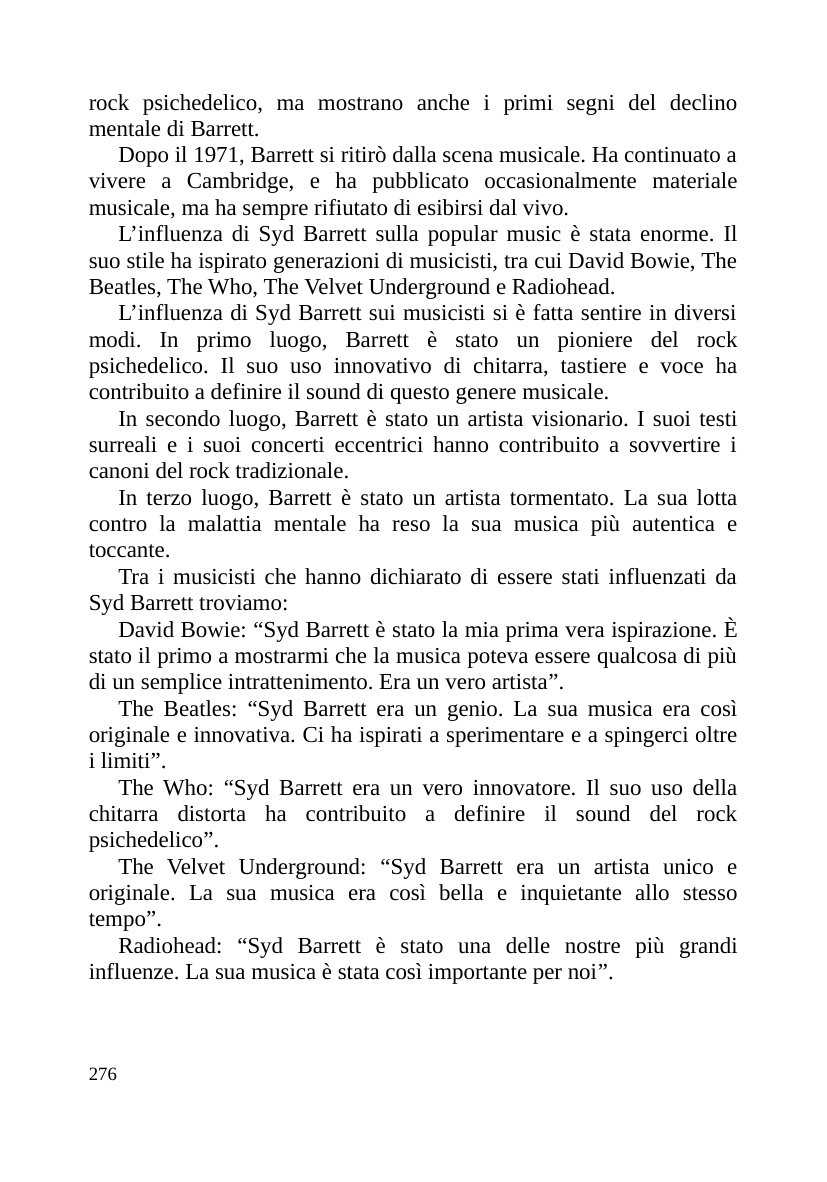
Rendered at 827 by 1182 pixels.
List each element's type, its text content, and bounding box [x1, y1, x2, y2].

text The Who: “Syd Barrett era un vero innovatore. Il suo uso della chitarra distorta ha contribuito a definire il sound del rock psichedelico”. [88, 774, 738, 853]
text rock psichedelico, ma mostrano anche i primi segni del declino mentale di Barrett. [88, 88, 738, 141]
text David Bowie: “Syd Barrett è stato la mia prima vera ispirazione. È stato il primo a mostrarmi che la musica poteva essere qualcosa di più di un semplice intrattenimento. Era un vero artista”. [88, 616, 738, 695]
text The Beatles: “Syd Barrett era un genio. La sua musica era così originale e innovativa. Ci ha ispirati a sperimentare e a spingerci oltre i limiti”. [88, 695, 738, 774]
text Tra i musicisti che hanno dichiarato di essere stati influenzati da Syd Barrett troviamo: [88, 563, 738, 616]
text In secondo luogo, Barrett è stato un artista visionario. I suoi testi surreali e i suoi concerti eccentrici hanno contribuito a sovvertire i canoni del rock tradizionale. [88, 405, 738, 484]
text L’influenza di Syd Barrett sui musicisti si è fatta sentire in diversi modi. In primo luogo, Barrett è stato un pioniere del rock psichedelico. Il suo uso innovativo di chitarra, tastiere e voce ha contribuito a definire il sound di questo genere musicale. [88, 299, 738, 405]
text Dopo il 1971, Barrett si ritirò dalla scena musicale. Ha continuato a vivere a Cambridge, e ha pubblicato occasionalmente materiale musicale, ma ha sempre rifiutato di esibirsi dal vivo. [88, 141, 738, 220]
text The Velvet Underground: “Syd Barrett era un artista unico e originale. La sua musica era così bella e inquietante allo stesso tempo”. [88, 853, 738, 932]
text Radiohead: “Syd Barrett è stato una delle nostre più grandi influenze. La sua musica è stata così importante per noi”. [88, 932, 738, 984]
text L’influenza di Syd Barrett sulla popular music è stata enorme. Il suo stile ha ispirato generazioni di musicisti, tra cui David Bowie, The Beatles, The Who, The Velvet Underground e Radiohead. [88, 220, 738, 299]
text In terzo luogo, Barrett è stato un artista tormentato. La sua lotta contro la malattia mentale ha reso la sua musica più autentica e toccante. [88, 484, 738, 563]
